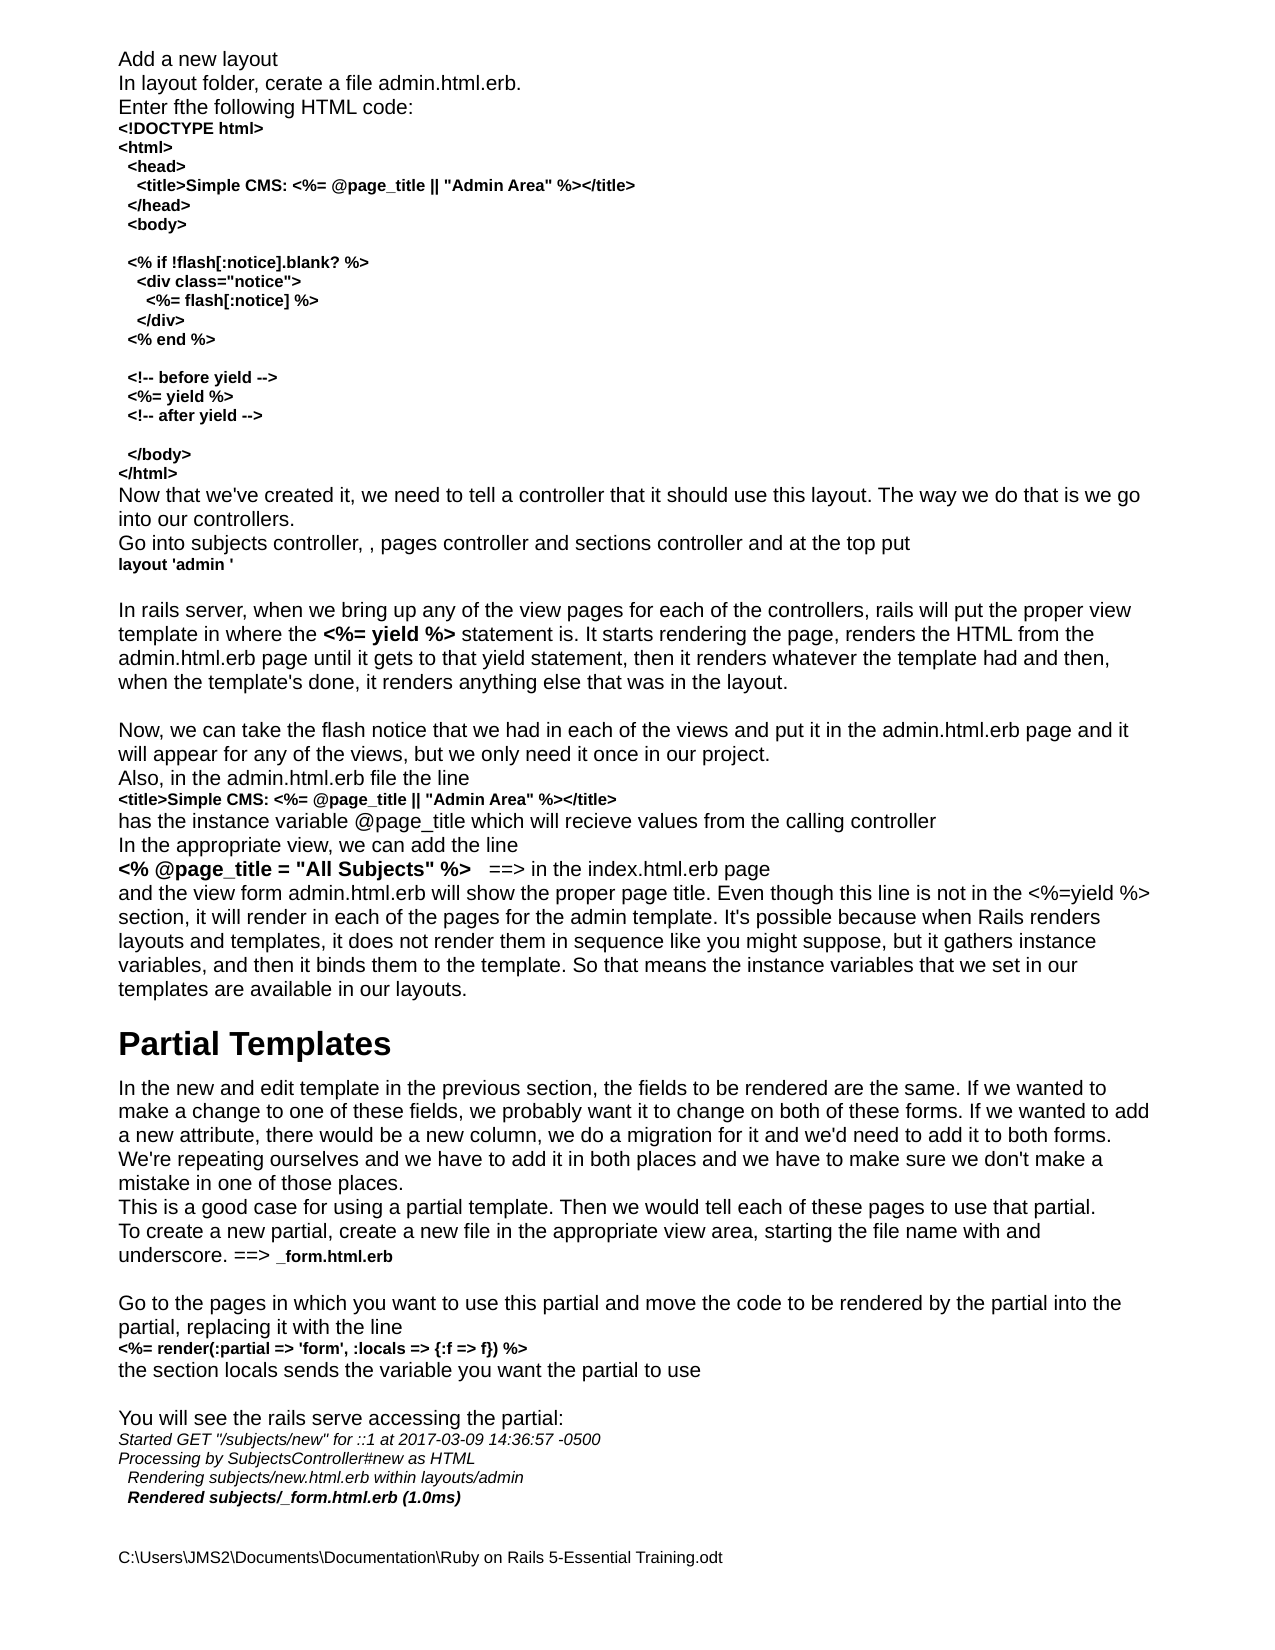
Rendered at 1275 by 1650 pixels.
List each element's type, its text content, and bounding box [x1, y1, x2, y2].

text You will see the rails serve accessing the partial: [118, 1406, 1157, 1430]
text <body> [118, 214, 1157, 234]
text </body> [118, 444, 1157, 464]
text In the new and edit template in the previous section, the fields to be rendered are the same. If we wanted to make a change to one of these fields, we probably want it to change on both of these forms. If we wanted to add a new attribute, there would be a new column, we do a migration for it and we'd need to add it to both forms. We're repeating ourselves and we have to add it in both places and we have to make sure we don't make a mistake in one of those places. [118, 1075, 1157, 1195]
text <!-- before yield --> [118, 368, 1157, 387]
text Add a new layout [118, 47, 1157, 71]
text <head> [118, 157, 1157, 176]
text <% if !flash[:notice].blank? %> [118, 253, 1157, 272]
text <%= yield %> [118, 387, 1157, 406]
text and the view form admin.html.erb will show the proper page title. Even though this line is not in the <%=yield %> section, it will render in each of the pages for the admin template. It's possible because when Rails renders layouts and templates, it does not render them in sequence like you might suppose, but it gathers instance variables, and then it binds them to the template. So that means the instance variables that we set in our templates are available in our layouts. [118, 881, 1157, 1000]
text Rendering subjects/new.html.erb within layouts/admin [118, 1468, 1157, 1487]
text Enter fthe following HTML code: [118, 95, 1157, 119]
text In the appropriate view, we can add the line [118, 833, 1157, 857]
text Go into subjects controller, , pages controller and sections controller and at the top put [118, 531, 1157, 555]
text <%= flash[:notice] %> [118, 291, 1157, 310]
text To create a new partial, create a new file in the appropriate view area, starting the file name with and underscore. ==> _form.html.erb [118, 1219, 1157, 1267]
text Started GET "/subjects/new" for ::1 at 2017-03-09 14:36:57 -0500 [118, 1430, 1157, 1449]
text </html> [118, 464, 1157, 483]
text <!DOCTYPE html> [118, 119, 1157, 138]
text </div> [118, 310, 1157, 329]
text In rails server, when we bring up any of the view pages for each of the controllers, rails will put the proper view template in where the <%= yield %> statement is. It starts rendering the page, renders the HTML from the admin.html.erb page until it gets to that yield statement, then it renders whatever the template had and then, when the template's done, it renders anything else that was in the layout. [118, 598, 1157, 694]
text layout 'admin ' [118, 555, 1157, 574]
text </head> [118, 195, 1157, 214]
text <!-- after yield --> [118, 406, 1157, 425]
text Processing by SubjectsController#new as HTML [118, 1449, 1157, 1468]
text Now, we can take the flash notice that we had in each of the views and put it in the admin.html.erb page and it will appear for any of the views, but we only need it once in our project. [118, 718, 1157, 766]
text This is a good case for using a partial template. Then we would tell each of these pages to use that partial. [118, 1195, 1157, 1219]
text Also, in the admin.html.erb file the line [118, 766, 1157, 789]
text <% end %> [118, 329, 1157, 349]
text has the instance variable @page_title which will recieve values from the calling controller [118, 809, 1157, 833]
text <div class="notice"> [118, 272, 1157, 291]
text the section locals sends the variable you want the partial to use [118, 1358, 1157, 1382]
text <html> [118, 138, 1157, 157]
text Go to the pages in which you want to use this partial and move the code to be rendered by the partial into the partial, replacing it with the line [118, 1291, 1157, 1339]
text Rendered subjects/_form.html.erb (1.0ms) [118, 1487, 1157, 1507]
subtitle Partial Templates [118, 1024, 1157, 1063]
text In layout folder, cerate a file admin.html.erb. [118, 71, 1157, 95]
text <title>Simple CMS: <%= @page_title || "Admin Area" %></title> [118, 176, 1157, 195]
text <title>Simple CMS: <%= @page_title || "Admin Area" %></title> [118, 789, 1157, 809]
text <% @page_title = "All Subjects" %> ==> in the index.html.erb page [118, 857, 1157, 881]
text Now that we've created it, we need to tell a controller that it should use this layout. The way we do that is we go into our controllers. [118, 483, 1157, 531]
subtitle <%= render(:partial => 'form', :locals => {:f => f}) %> [118, 1339, 1157, 1358]
